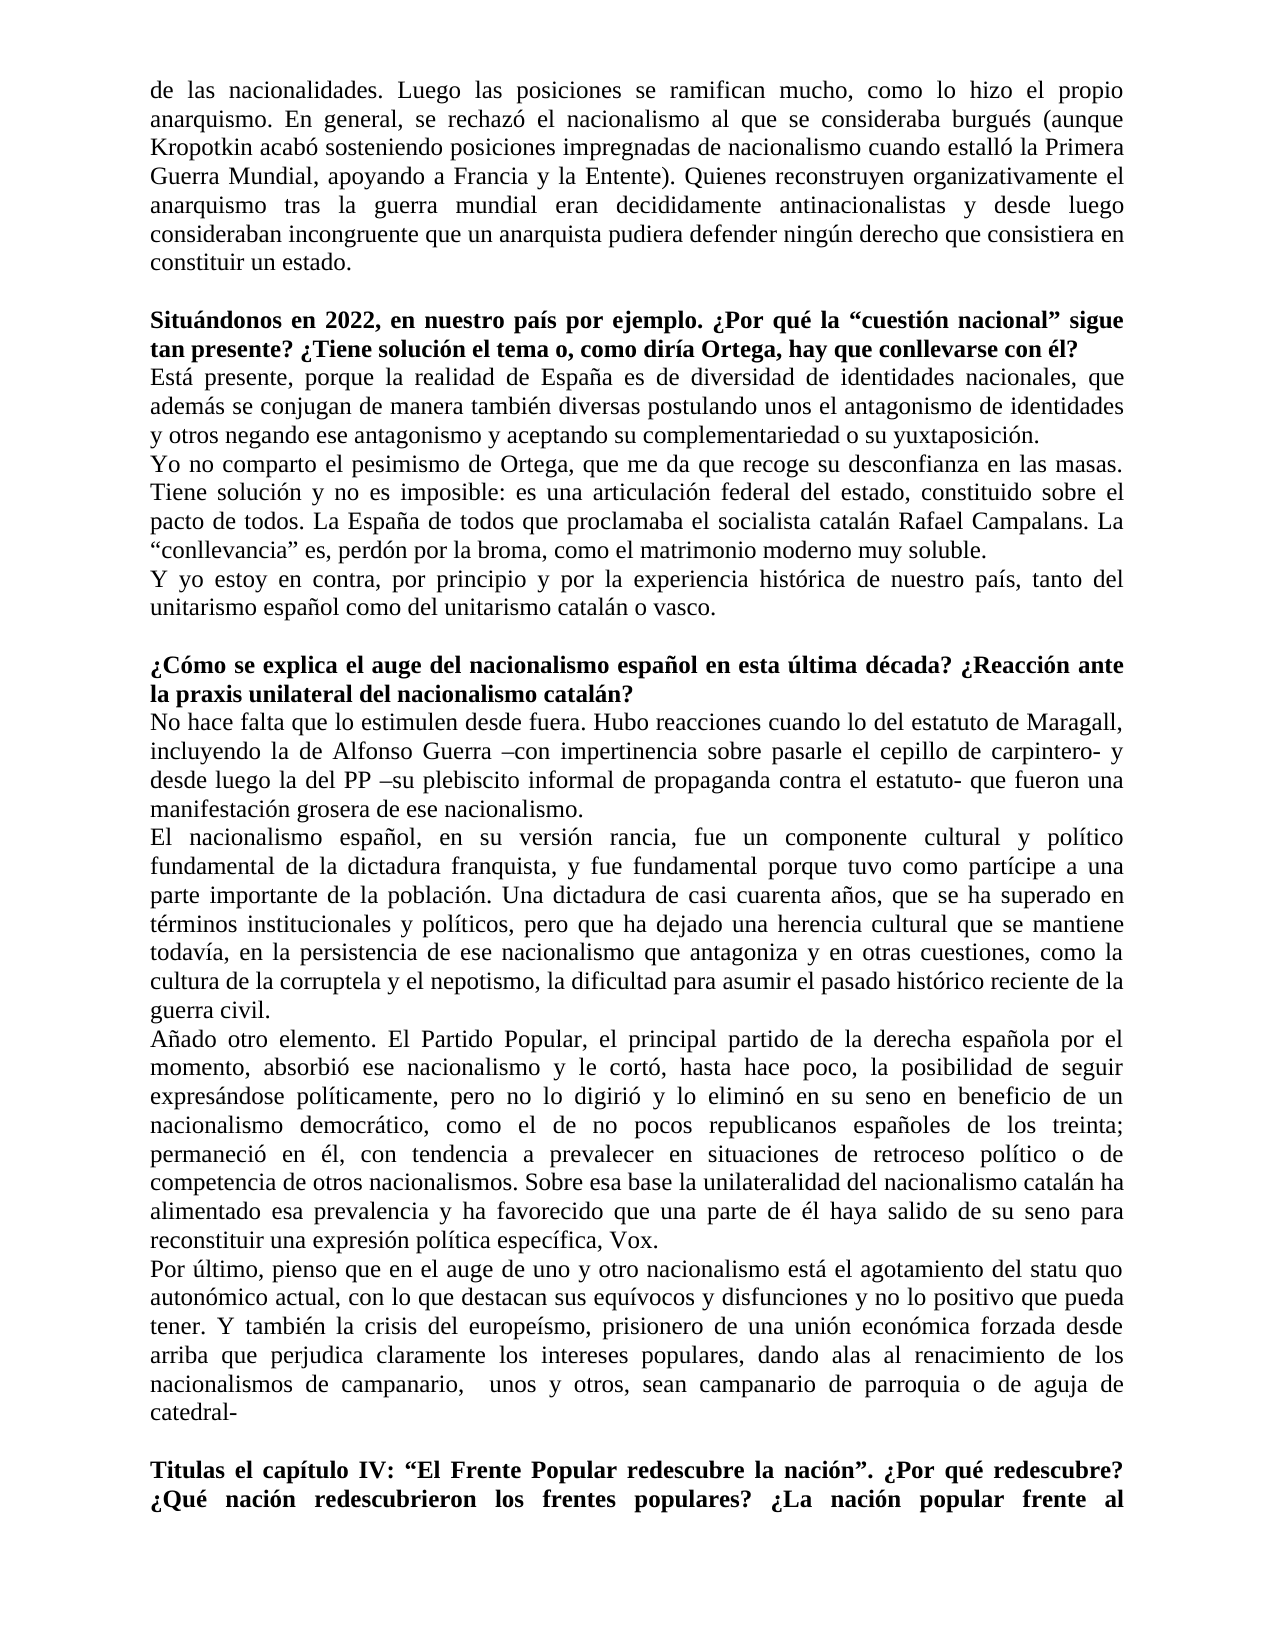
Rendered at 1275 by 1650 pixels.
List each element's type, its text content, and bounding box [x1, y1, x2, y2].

text Titulas el capítulo IV: “El Frente Popular redescubre la nación”. ¿Por qué redescubre? ¿Qué nación redescubrieron los frentes populares? ¿La nación popular frente al [150, 1455, 1125, 1512]
text Situándonos en 2022, en nuestro país por ejemplo. ¿Por qué la “cuestión nacional” sigue tan presente? ¿Tiene solución el tema o, como diría Ortega, hay que conllevarse con él? [150, 305, 1125, 362]
text Por último, pienso que en el auge de uno y otro nacionalismo está el agotamiento del statu quo autonómico actual, con lo que destacan sus equívocos y disfunciones y no lo positivo que pueda tener. Y también la crisis del europeísmo, prisionero de una unión económica forzada desde arriba que perjudica claramente los intereses populares, dando alas al renacimiento de los nacionalismos de campanario, unos y otros, sean campanario de parroquia o de aguja de catedral- [150, 1254, 1125, 1426]
text Está presente, porque la realidad de España es de diversidad de identidades nacionales, que además se conjugan de manera también diversas postulando unos el antagonismo de identidades y otros negando ese antagonismo y aceptando su complementariedad o su yuxtaposición. [150, 362, 1125, 449]
text No hace falta que lo estimulen desde fuera. Hubo reacciones cuando lo del estatuto de Maragall, incluyendo la de Alfonso Guerra –con impertinencia sobre pasarle el cepillo de carpintero- y desde luego la del PP –su plebiscito informal de propaganda contra el estatuto- que fueron una manifestación grosera de ese nacionalismo. [150, 707, 1125, 822]
text ¿Cómo se explica el auge del nacionalismo español en esta última década? ¿Reacción ante la praxis unilateral del nacionalismo catalán? [150, 650, 1125, 707]
text de las nacionalidades. Luego las posiciones se ramifican mucho, como lo hizo el propio anarquismo. En general, se rechazó el nacionalismo al que se consideraba burgués (aunque Kropotkin acabó sosteniendo posiciones impregnadas de nacionalismo cuando estalló la Primera Guerra Mundial, apoyando a Francia y la Entente). Quienes reconstruyen organizativamente el anarquismo tras la guerra mundial eran decididamente antinacionalistas y desde luego consideraban incongruente que un anarquista pudiera defender ningún derecho que consistiera en constituir un estado. [150, 75, 1125, 276]
text Y yo estoy en contra, por principio y por la experiencia histórica de nuestro país, tanto del unitarismo español como del unitarismo catalán o vasco. [150, 564, 1125, 621]
text Yo no comparto el pesimismo de Ortega, que me da que recoge su desconfianza en las masas. Tiene solución y no es imposible: es una articulación federal del estado, constituido sobre el pacto de todos. La España de todos que proclamaba el socialista catalán Rafael Campalans. La “conllevancia” es, perdón por la broma, como el matrimonio moderno muy soluble. [150, 449, 1125, 564]
text Añado otro elemento. El Partido Popular, el principal partido de la derecha española por el momento, absorbió ese nacionalismo y le cortó, hasta hace poco, la posibilidad de seguir expresándose políticamente, pero no lo digirió y lo eliminó en su seno en beneficio de un nacionalismo democrático, como el de no pocos republicanos españoles de los treinta; permaneció en él, con tendencia a prevalecer en situaciones de retroceso político o de competencia de otros nacionalismos. Sobre esa base la unilateralidad del nacionalismo catalán ha alimentado esa prevalencia y ha favorecido que una parte de él haya salido de su seno para reconstituir una expresión política específica, Vox. [150, 1024, 1125, 1254]
text El nacionalismo español, en su versión rancia, fue un componente cultural y político fundamental de la dictadura franquista, y fue fundamental porque tuvo como partícipe a una parte importante de la población. Una dictadura de casi cuarenta años, que se ha superado en términos institucionales y políticos, pero que ha dejado una herencia cultural que se mantiene todavía, en la persistencia de ese nacionalismo que antagoniza y en otras cuestiones, como la cultura de la corruptela y el nepotismo, la dificultad para asumir el pasado histórico reciente de la guerra civil. [150, 822, 1125, 1024]
